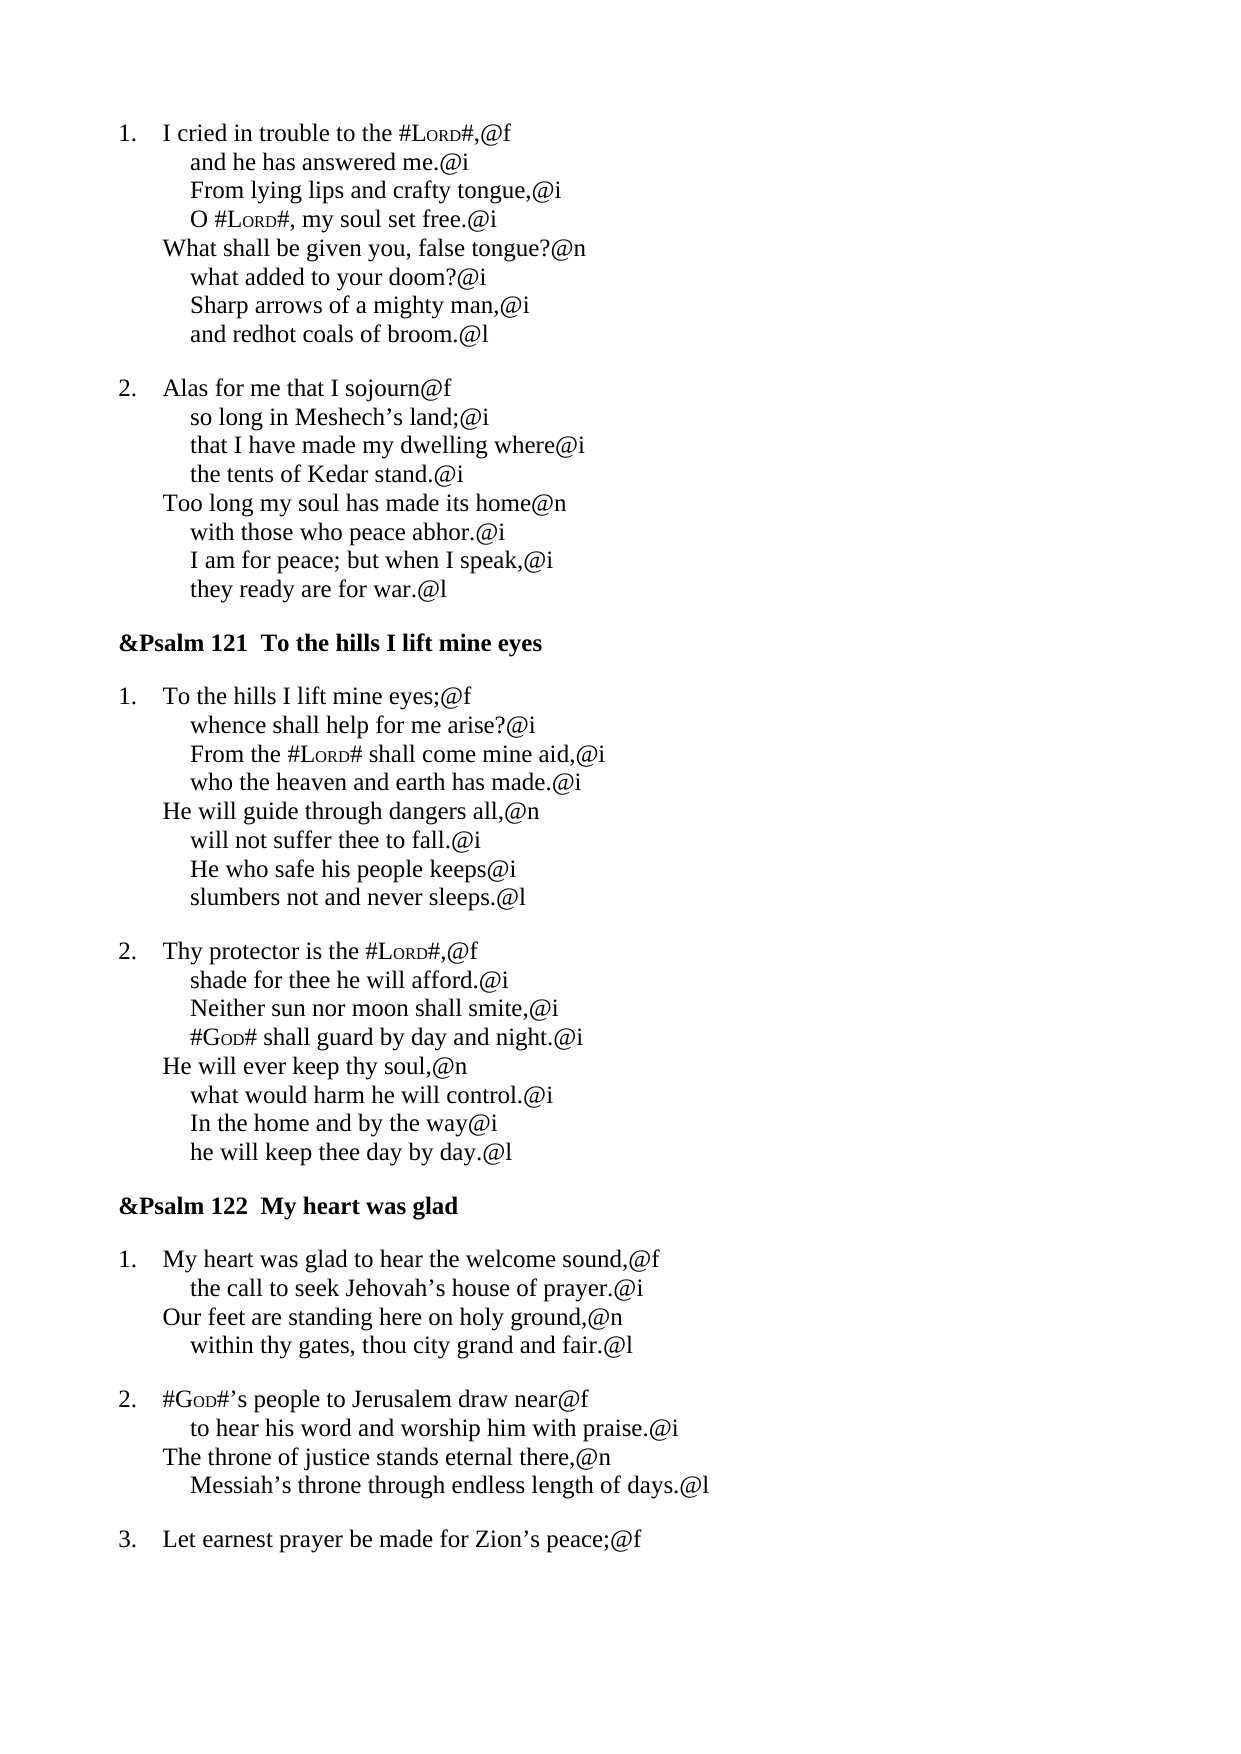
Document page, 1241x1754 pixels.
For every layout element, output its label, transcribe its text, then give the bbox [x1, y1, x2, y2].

text 1. My heart was glad to hear the welcome sound,@f [118, 1244, 1122, 1273]
text Too long my soul has made its home@n [162, 488, 1122, 517]
text O #Lord#, my soul set free.@i [171, 204, 1122, 233]
text so long in Meshech’s land;@i [171, 402, 1122, 430]
text I am for peace; but when I speak,@i [171, 545, 1122, 574]
text and he has answered me.@i [171, 147, 1122, 176]
subtitle &Psalm 122 My heart was glad [118, 1191, 1122, 1219]
text whence shall help for me arise?@i [171, 710, 1122, 739]
text the tents of Kedar stand.@i [171, 459, 1122, 488]
text 2. Thy protector is the #Lord#,@f [118, 936, 1122, 965]
text and redhot coals of broom.@l [171, 319, 1122, 348]
text 1. I cried in trouble to the #Lord#,@f [118, 118, 1122, 147]
text He will ever keep thy soul,@n [162, 1051, 1122, 1080]
text Neither sun nor moon shall smite,@i [171, 993, 1122, 1022]
text to hear his word and worship him with praise.@i [171, 1413, 1122, 1442]
text he will keep thee day by day.@l [171, 1137, 1122, 1166]
text 3. Let earnest prayer be made for Zion’s peace;@f [118, 1524, 1122, 1553]
text 2. #God#’s people to Jerusalem draw near@f [118, 1384, 1122, 1413]
text who the heaven and earth has made.@i [171, 767, 1122, 796]
text Sharp arrows of a mighty man,@i [171, 291, 1122, 319]
text #God# shall guard by day and night.@i [171, 1022, 1122, 1051]
text Messiah’s throne through endless length of days.@l [171, 1470, 1122, 1499]
text From the #Lord# shall come mine aid,@i [171, 739, 1122, 767]
text From lying lips and crafty tongue,@i [171, 176, 1122, 204]
text He who safe his people keeps@i [171, 854, 1122, 882]
text what would harm he will control.@i [171, 1080, 1122, 1108]
text the call to seek Jehovah’s house of prayer.@i [171, 1273, 1122, 1302]
text Our feet are standing here on holy ground,@n [162, 1302, 1122, 1331]
text 1. To the hills I lift mine eyes;@f [118, 681, 1122, 710]
text that I have made my dwelling where@i [171, 430, 1122, 459]
text 2. Alas for me that I sojourn@f [118, 373, 1122, 402]
text what added to your doom?@i [171, 262, 1122, 291]
text they ready are for war.@l [171, 574, 1122, 603]
text with those who peace abhor.@i [171, 517, 1122, 545]
text What shall be given you, false tongue?@n [162, 233, 1122, 262]
text He will guide through dangers all,@n [162, 796, 1122, 825]
text within thy gates, thou city grand and fair.@l [171, 1331, 1122, 1359]
text The throne of justice stands eternal there,@n [162, 1442, 1122, 1470]
text will not suffer thee to fall.@i [171, 825, 1122, 854]
text In the home and by the way@i [171, 1108, 1122, 1137]
text slumbers not and never sleeps.@l [171, 882, 1122, 911]
text shade for thee he will afford.@i [171, 965, 1122, 993]
subtitle &Psalm 121 To the hills I lift mine eyes [118, 628, 1122, 656]
